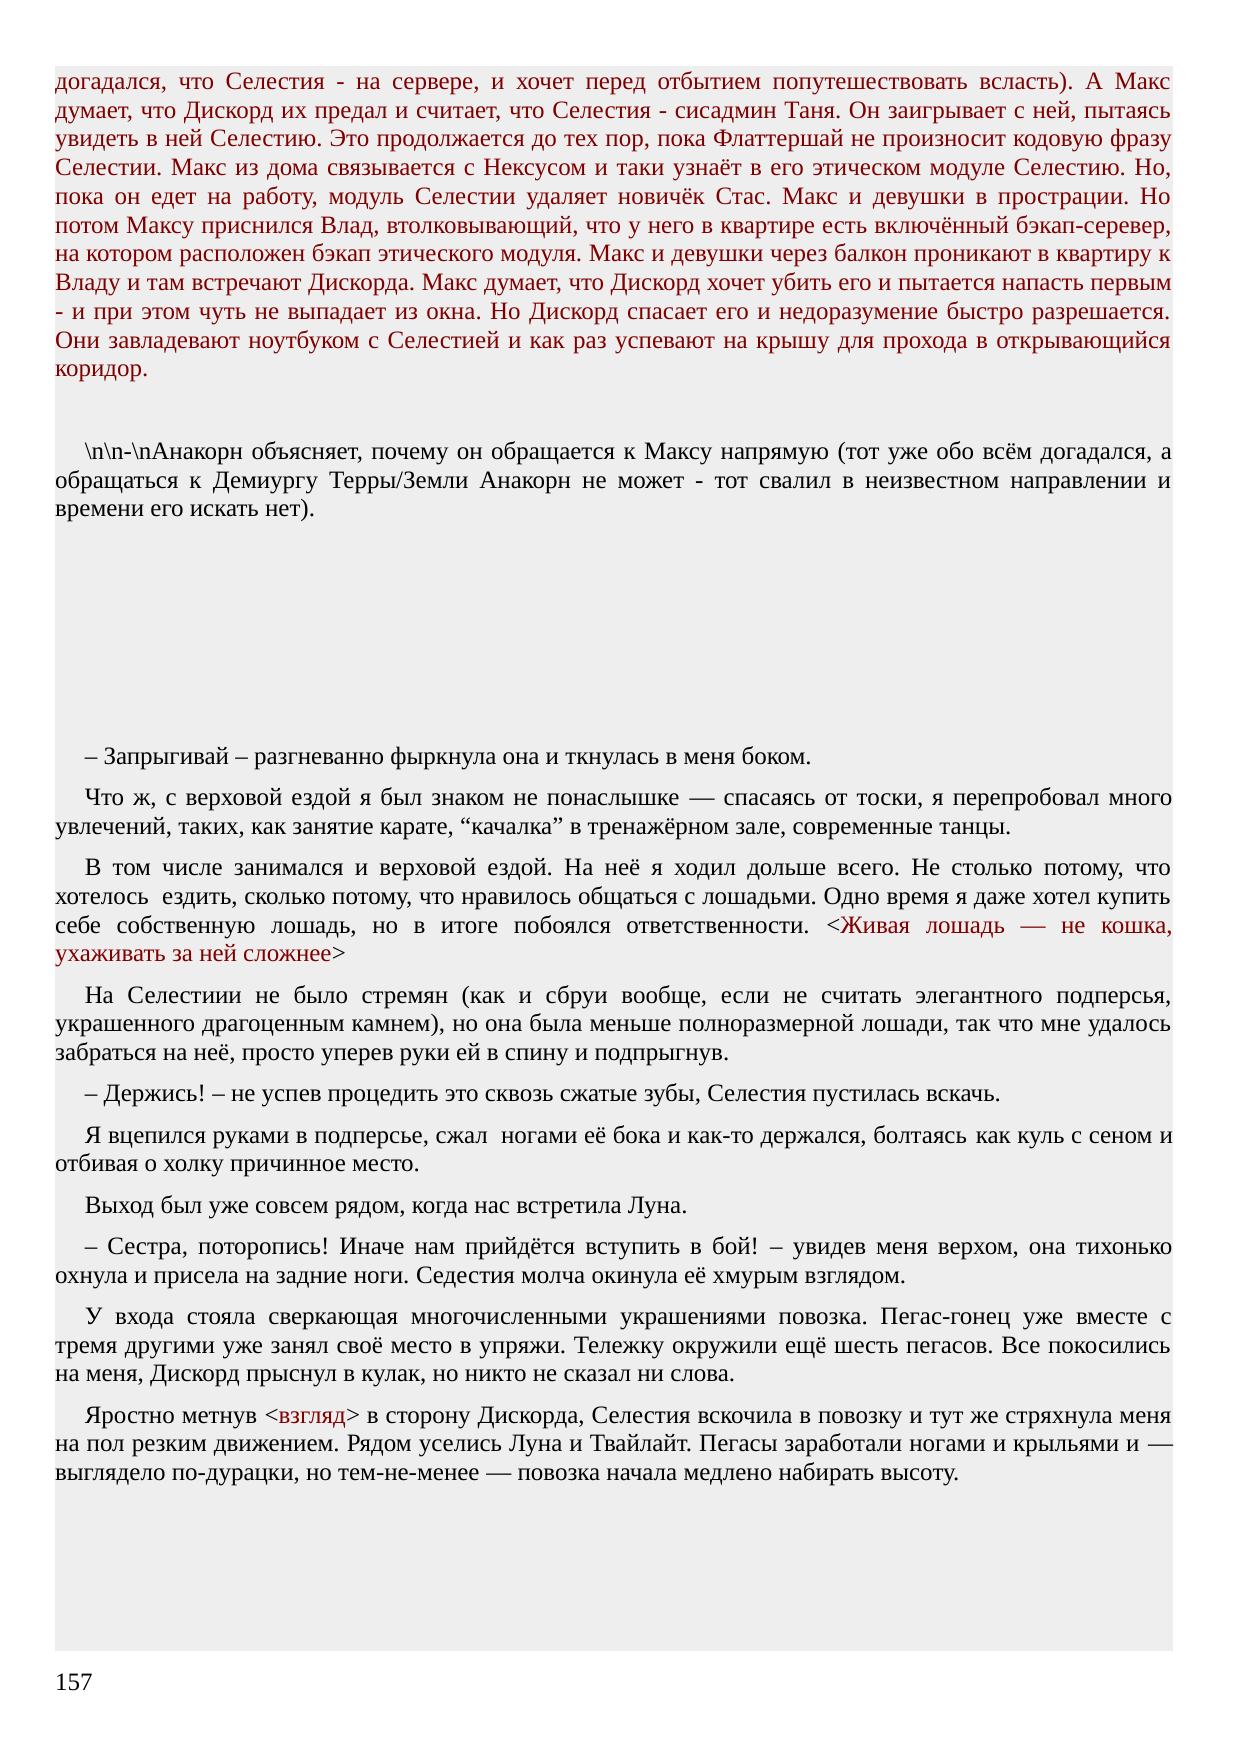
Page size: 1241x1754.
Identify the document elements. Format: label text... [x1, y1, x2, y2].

text У входа стояла сверкающая многочисленными украшениями повозка. Пегас-гонец уже вместе с тремя другими уже занял своё место в упряжи. Тележку окружили ещё шесть пегасов. Все покосились на меня, Дискорд прыснул в кулак, но никто не сказал ни слова. [55, 1301, 1173, 1387]
text – Запрыгивай – разгневанно фыркнула она и ткнулась в меня боком. [55, 741, 1173, 770]
text Я вцепился руками в подперсье, сжал ногами её бока и как-то держался, болтаясь как куль с сеном и отбивая о холку причинное место. [55, 1120, 1173, 1177]
text догадался, что Селестия - на сервере, и хочет перед отбытием попутешествовать всласть). А Макс думает, что Дискорд их предал и считает, что Селестия - сисадмин Таня. Он заигрывает с ней, пытаясь увидеть в ней Селестию. Это продолжается до тех пор, пока Флаттершай не произносит кодовую фразу Селестии. Макс из дома связывается с Нексусом и таки узнаёт в его этическом модуле Селестию. Но, пока он едет на работу, модуль Селестии удаляет новичёк Стас. Макс и девушки в прострации. Но потом Максу приснился Влад, втолковывающий, что у него в квартире есть включённый бэкап-серевер, на котором расположен бэкап этического модуля. Макс и девушки через балкон проникают в квартиру к Владу и там встречают Дискорда. Макс думает, что Дискорд хочет убить его и пытается напасть первым - и при этом чуть не выпадает из окна. Но Дискорд спасает его и недоразумение быстро разрешается. Они завладевают ноутбуком с Селестией и как раз успевают на крышу для прохода в открывающийся коридор. [55, 66, 1173, 382]
text Яростно метнув <взгляд> в сторону Дискорда, Селестия вскочила в повозку и тут же стряхнула меня на пол резким движением. Рядом уселись Луна и Твайлайт. Пегасы заработали ногами и крыльями и — выглядело по-дурацки, но тем-не-менее — повозка начала медлено набирать высоту. [55, 1400, 1173, 1486]
text – Сестра, поторопись! Иначе нам прийдётся вступить в бой! – увидев меня верхом, она тихонько охнула и присела на задние ноги. Седестия молча окинула её хмурым взглядом. [55, 1231, 1173, 1288]
text – Держись! – не успев процедить это сквозь сжатые зубы, Селестия пустилась вскачь. [55, 1078, 1173, 1107]
text В том числе занимался и верховой ездой. На неё я ходил дольше всего. Не столько потому, что хотелось ездить, сколько потому, что нравилось общаться с лошадьми. Одно время я даже хотел купить себе собственную лошадь, но в итоге побоялся ответственности. <Живая лошадь — не кошка, ухаживать за ней сложнее> [55, 852, 1173, 967]
text Выход был уже совсем рядом, когда нас встретила Луна. [55, 1190, 1173, 1218]
text \n\n-\nАнакорн объясняет, почему он обращается к Максу напрямую (тот уже обо всём догадался, а обращаться к Демиургу Терры/Земли Анакорн не может - тот свалил в неизвестном направлении и времени его искать нет). [55, 436, 1173, 522]
text На Селестиии не было стремян (как и сбруи вообще, если не считать элегантного подперсья, украшенного драгоценным камнем), но она была меньше полноразмерной лошади, так что мне удалось забраться на неё, просто уперев руки ей в спину и подпрыгнув. [55, 980, 1173, 1066]
text Что ж, с верховой ездой я был знаком не понаслышке — спасаясь от тоски, я перепробовал много увлечений, таких, как занятие карате, “качалка” в тренажёрном зале, современные танцы. [55, 782, 1173, 840]
